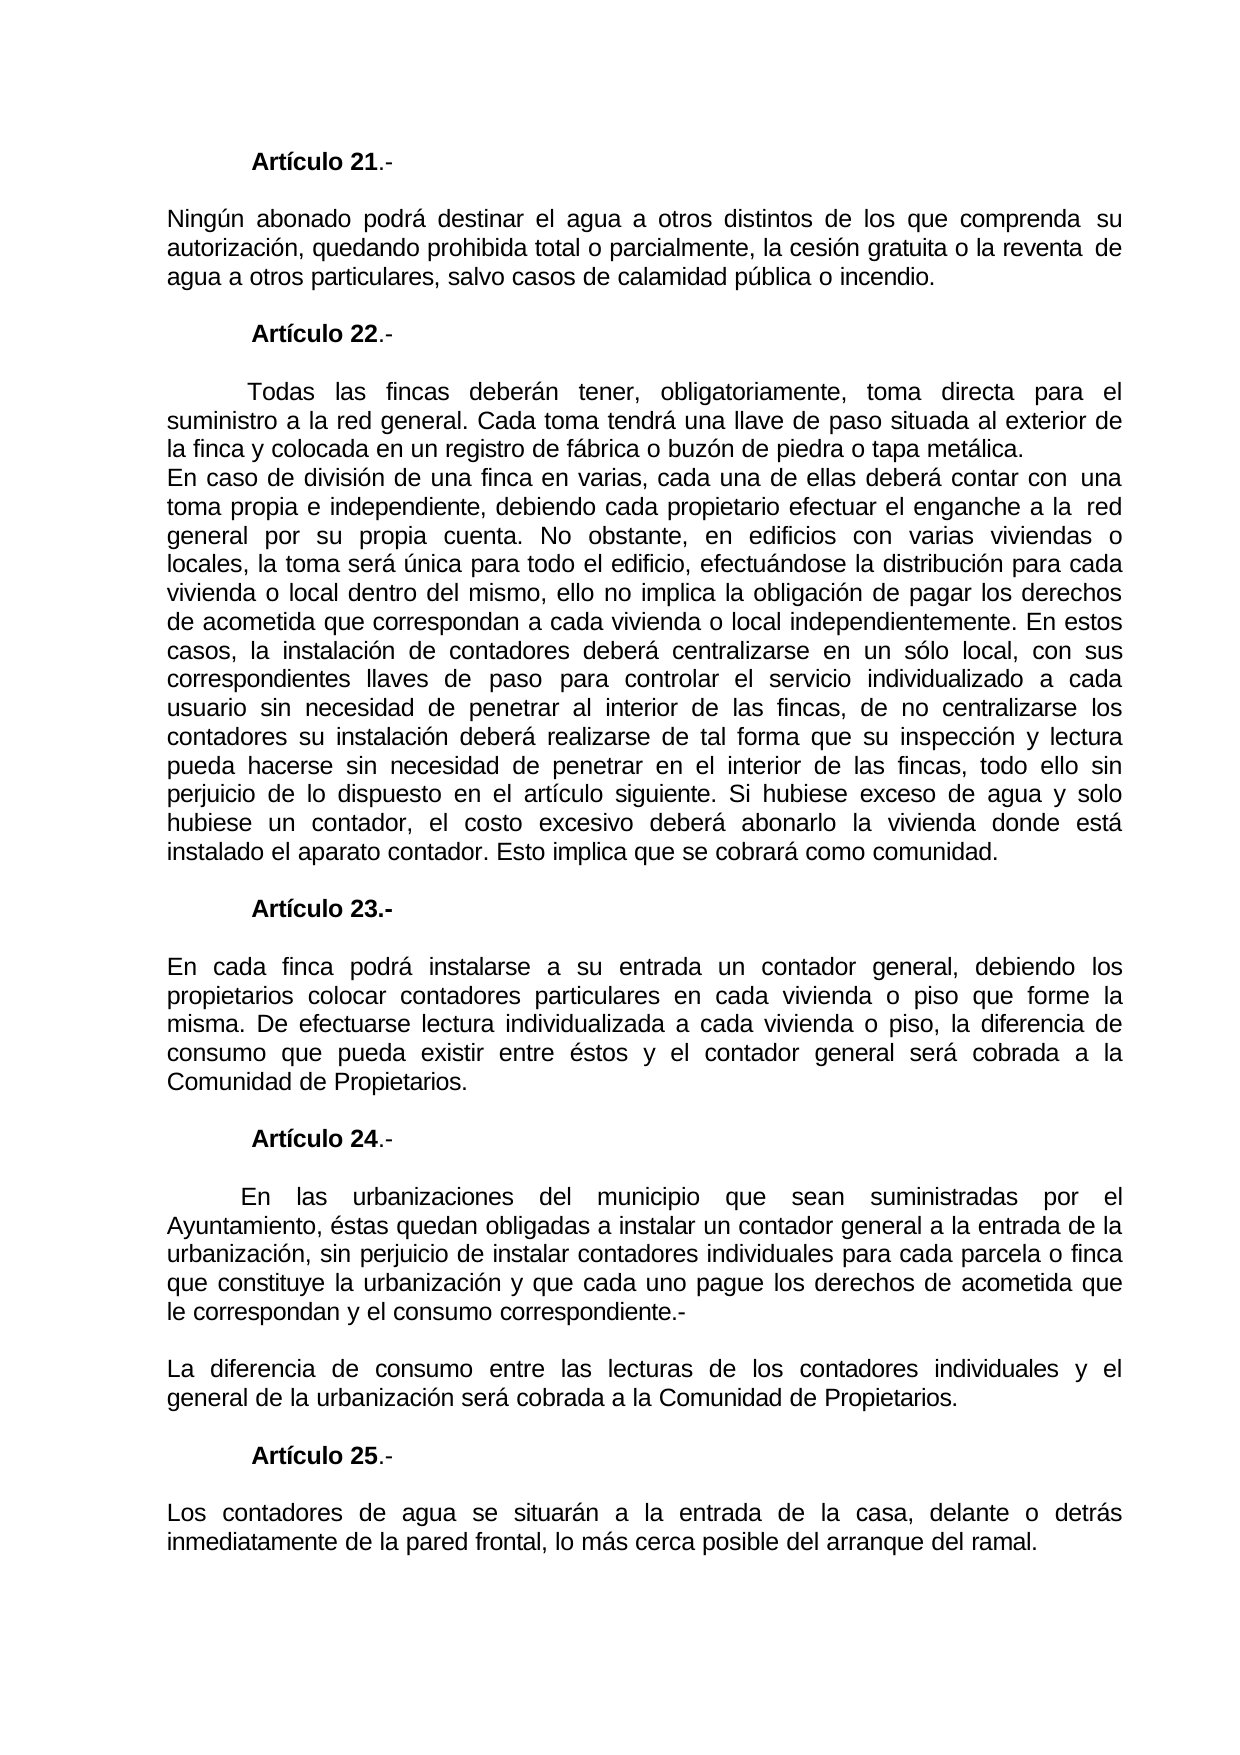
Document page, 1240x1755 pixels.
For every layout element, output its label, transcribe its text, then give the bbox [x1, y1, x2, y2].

subtitle Artículo 24.- [251, 1124, 1135, 1153]
text Ningún abonado podrá destinar el agua a otros distintos de los que comprenda su autorización, quedando prohibida total o parcialmente, la cesión gratuita o la reventa de agua a otros particulares, salvo casos de calamidad pública o incendio. [167, 204, 1123, 291]
text La diferencia de consumo entre las lecturas de los contadores individuales y el general de la urbanización será cobrada a la Comunidad de Propietarios. [167, 1354, 1123, 1412]
text En cada finca podrá instalarse a su entrada un contador general, debiendo los propietarios colocar contadores particulares en cada vivienda o piso que forme la misma. De efectuarse lectura individualizada a cada vivienda o piso, la diferencia de consumo que pueda existir entre éstos y el contador general será cobrada a la Comunidad de Propietarios. [167, 952, 1123, 1096]
text Todas las fincas deberán tener, obligatoriamente, toma directa para el suministro a la red general. Cada toma tendrá una llave de paso situada al exterior de la finca y colocada en un registro de fábrica o buzón de piedra o tapa metálica. [167, 377, 1123, 463]
subtitle Artículo 22.- [251, 319, 1135, 348]
text En caso de división de una finca en varias, cada una de ellas deberá contar con una toma propia e independiente, debiendo cada propietario efectuar el enganche a la red general por su propia cuenta. No obstante, en edificios con varias viviendas o locales, la toma será única para todo el edificio, efectuándose la distribución para cada vivienda o local dentro del mismo, ello no implica la obligación de pagar los derechos de acometida que correspondan a cada vivienda o local independientemente. En estos casos, la instalación de contadores deberá centralizarse en un sólo local, con sus correspondientes llaves de paso para controlar el servicio individualizado a cada usuario sin necesidad de penetrar al interior de las fincas, de no centralizarse los contadores su instalación deberá realizarse de tal forma que su inspección y lectura pueda hacerse sin necesidad de penetrar en el interior de las fincas, todo ello sin perjuicio de lo dispuesto en el artículo siguiente. Si hubiese exceso de agua y solo hubiese un contador, el costo excesivo deberá abonarlo la vivienda donde está instalado el aparato contador. Esto implica que se cobrará como comunidad. [167, 463, 1123, 866]
text En las urbanizaciones del municipio que sean suministradas por el Ayuntamiento, éstas quedan obligadas a instalar un contador general a la entrada de la urbanización, sin perjuicio de instalar contadores individuales para cada parcela o finca que constituye la urbanización y que cada uno pague los derechos de acometida que le correspondan y el consumo correspondiente.- [167, 1182, 1123, 1326]
subtitle Artículo 25.- [251, 1441, 1135, 1469]
subtitle Artículo 21.- [251, 147, 1135, 176]
subtitle Artículo 23.- [251, 894, 1135, 923]
text Los contadores de agua se situarán a la entrada de la casa, delante o detrás inmediatamente de la pared frontal, lo más cerca posible del arranque del ramal. [167, 1498, 1123, 1556]
